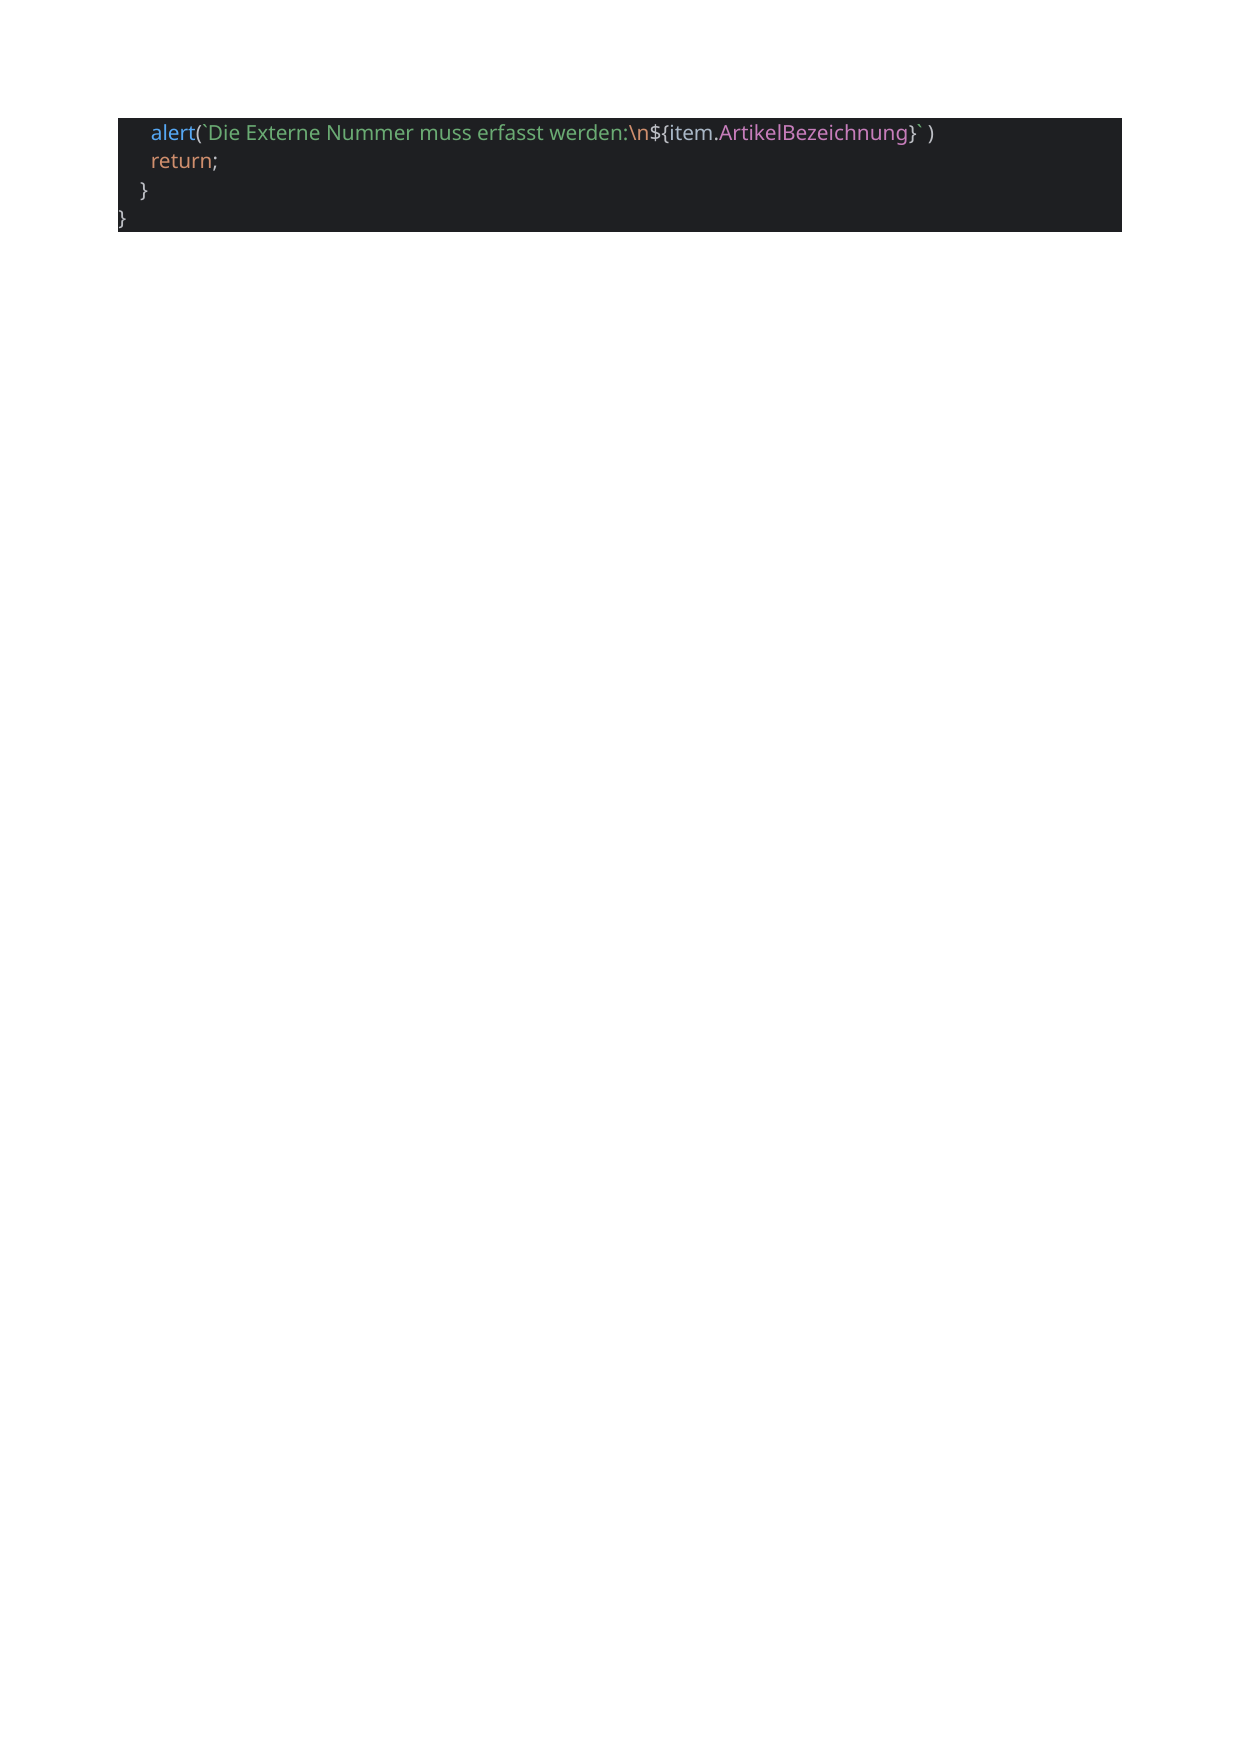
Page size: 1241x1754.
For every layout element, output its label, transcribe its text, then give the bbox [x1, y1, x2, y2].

text alert(`Die Externe Nummer muss erfasst werden:\n${item.ArtikelBezeichnung}` ) return; } } [118, 118, 1122, 232]
